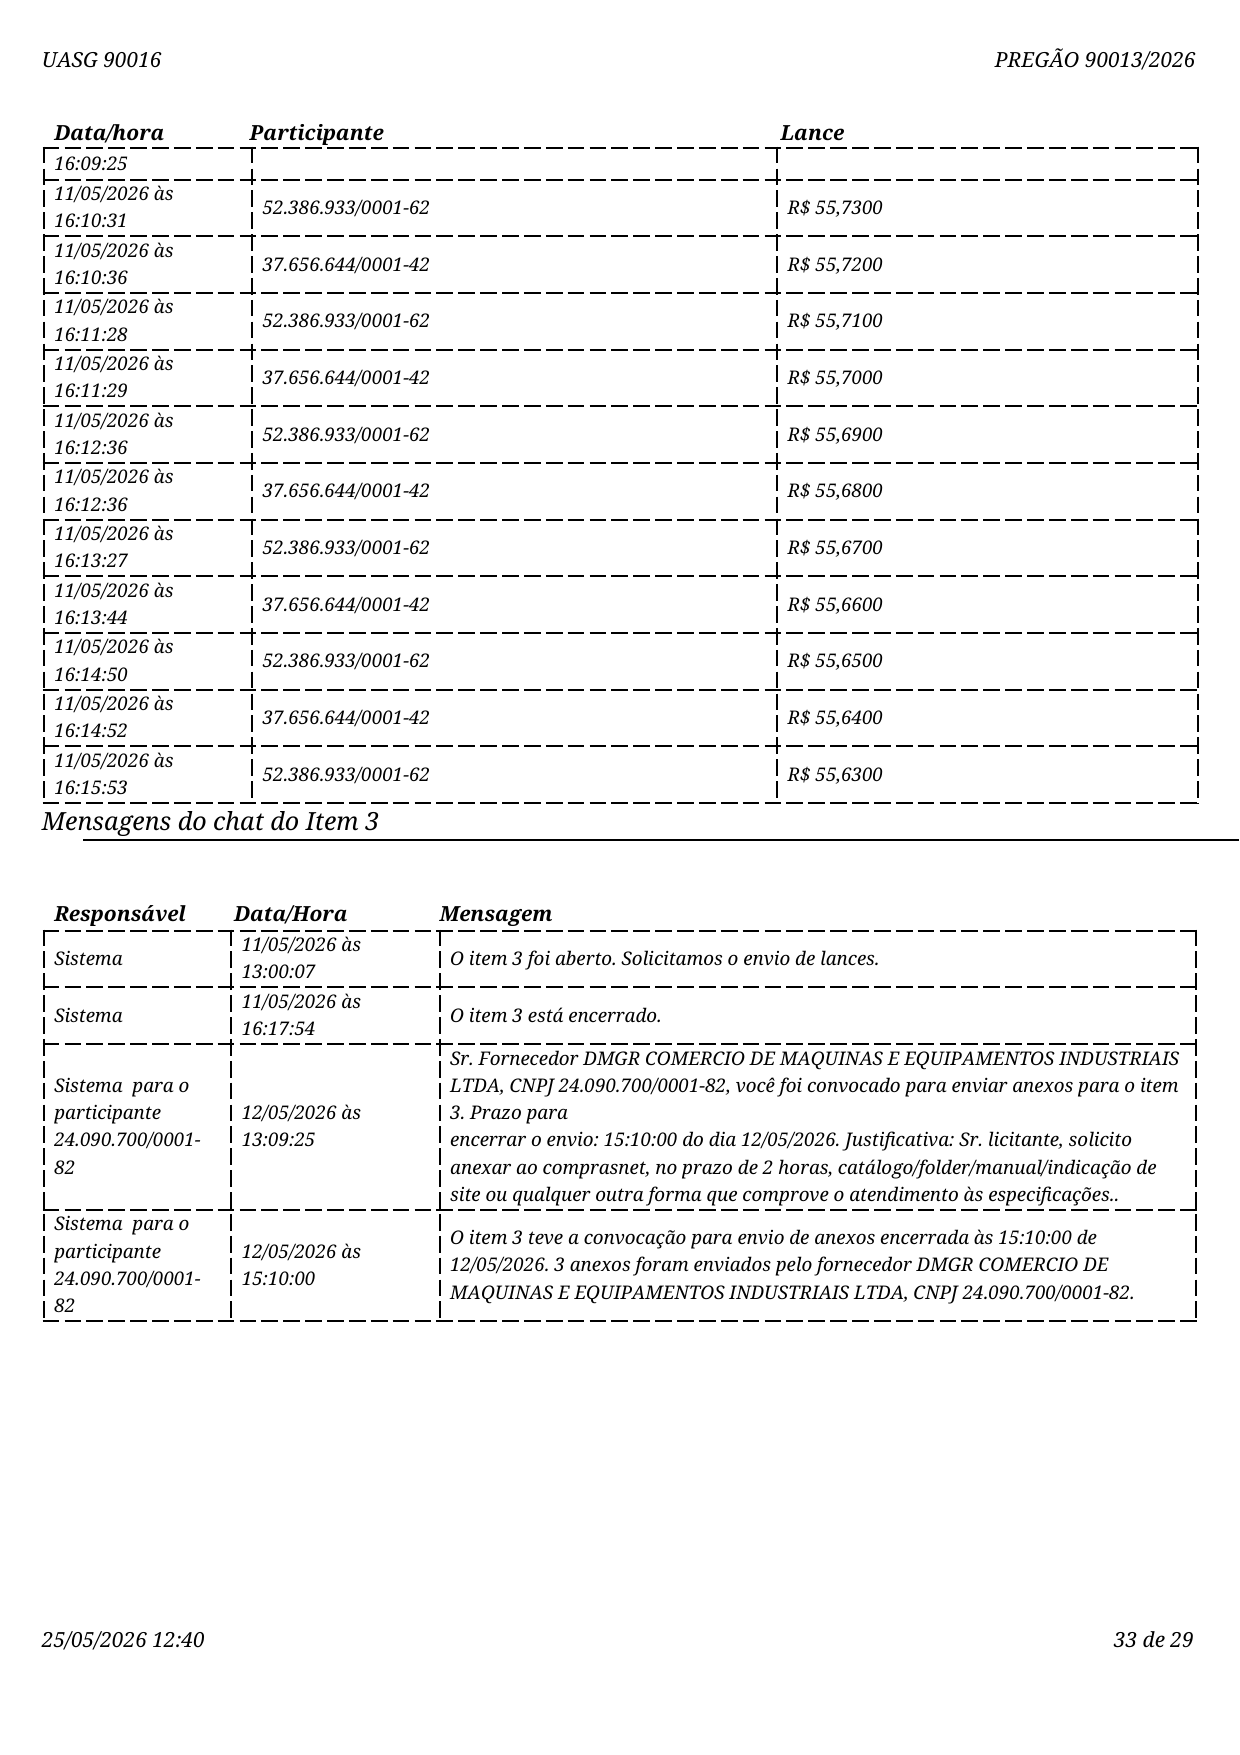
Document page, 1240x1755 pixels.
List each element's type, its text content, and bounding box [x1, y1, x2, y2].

table_cell R$ 55,6800 [777, 462, 1198, 518]
table_cell Sr. Fornecedor DMGR COMERCIO DE MAQUINAS E EQUIPAMENTOS INDUSTRIAIS LTDA, CNPJ 24.090.700/0001-82, você foi convocado para enviar anexos para o item 3. Prazo para encerrar o envio: 15:10:00 do dia 12/05/2026. Justificativa: Sr. licitante, solicito anexar ao comprasnet, no prazo de 2 horas, catálogo/folder/manual/indicação de site ou qualquer outra forma que comprove o atendimento às especificações.. [440, 1043, 1196, 1209]
table_cell [252, 147, 777, 178]
table_cell 11/05/2026 às 16:10:31 [44, 179, 252, 235]
table_cell 12/05/2026 às 13:09:25 [231, 1043, 439, 1209]
table_cell 11/05/2026 às 16:15:53 [44, 745, 252, 802]
table_cell R$ 55,6700 [777, 519, 1198, 575]
table_cell 52.386.933/0001-62 [252, 179, 777, 235]
table_cell 11/05/2026 às 16:11:29 [44, 349, 252, 405]
table_cell 11/05/2026 às 16:11:28 [44, 292, 252, 348]
text Responsável Data/Hora Mensagem [54, 899, 1089, 927]
table_cell R$ 55,6600 [777, 575, 1198, 632]
table_cell 37.656.644/0001-42 [252, 349, 777, 405]
table_cell R$ 55,6400 [777, 689, 1198, 745]
table_cell 11/05/2026 às 16:12:36 [44, 405, 252, 462]
table_cell Sistema [44, 986, 231, 1043]
table_cell 11/05/2026 às 16:14:50 [44, 632, 252, 688]
table_cell 11/05/2026 às 16:12:36 [44, 462, 252, 518]
table_cell 11/05/2026 às 16:13:44 [44, 575, 252, 632]
table_cell 37.656.644/0001-42 [252, 235, 777, 292]
table_cell R$ 55,6500 [777, 632, 1198, 688]
table_cell 11/05/2026 às 16:10:36 [44, 235, 252, 292]
table_cell Sistema para o participante 24.090.700/0001-82 [44, 1209, 231, 1320]
table_cell 52.386.933/0001-62 [252, 745, 777, 802]
table_cell 11/05/2026 às 16:14:52 [44, 689, 252, 745]
table_cell 37.656.644/0001-42 [252, 462, 777, 518]
table_cell Sistema para o participante 24.090.700/0001-82 [44, 1043, 231, 1209]
table_cell 16:09:25 [44, 147, 252, 178]
table_cell 52.386.933/0001-62 [252, 519, 777, 575]
table_cell R$ 55,6900 [777, 405, 1198, 462]
table_cell R$ 55,7200 [777, 235, 1198, 292]
text Mensagens do chat do Item 3 [42, 804, 1089, 838]
table_cell 52.386.933/0001-62 [252, 292, 777, 348]
table_cell R$ 55,6300 [777, 745, 1198, 802]
table_cell 37.656.644/0001-42 [252, 689, 777, 745]
table_cell 52.386.933/0001-62 [252, 405, 777, 462]
table_header Sistema [44, 930, 231, 986]
table_header 11/05/2026 às 13:00:07 [231, 930, 439, 986]
table_cell O item 3 teve a convocação para envio de anexos encerrada às 15:10:00 de 12/05/2026. 3 anexos foram enviados pelo fornecedor DMGR COMERCIO DE MAQUINAS E EQUIPAMENTOS INDUSTRIAIS LTDA, CNPJ 24.090.700/0001-82. [440, 1209, 1196, 1320]
table_cell R$ 55,7300 [777, 179, 1198, 235]
table_cell 11/05/2026 às 16:17:54 [231, 986, 439, 1043]
table_cell R$ 55,7000 [777, 349, 1198, 405]
table_header O item 3 foi aberto. Solicitamos o envio de lances. [440, 930, 1196, 986]
table_cell 37.656.644/0001-42 [252, 575, 777, 632]
table_cell 12/05/2026 às 15:10:00 [231, 1209, 439, 1320]
table_cell O item 3 está encerrado. [440, 986, 1196, 1043]
table_cell R$ 55,7100 [777, 292, 1198, 348]
table_cell 11/05/2026 às 16:13:27 [44, 519, 252, 575]
table_cell [777, 147, 1198, 178]
table_cell 52.386.933/0001-62 [252, 632, 777, 688]
